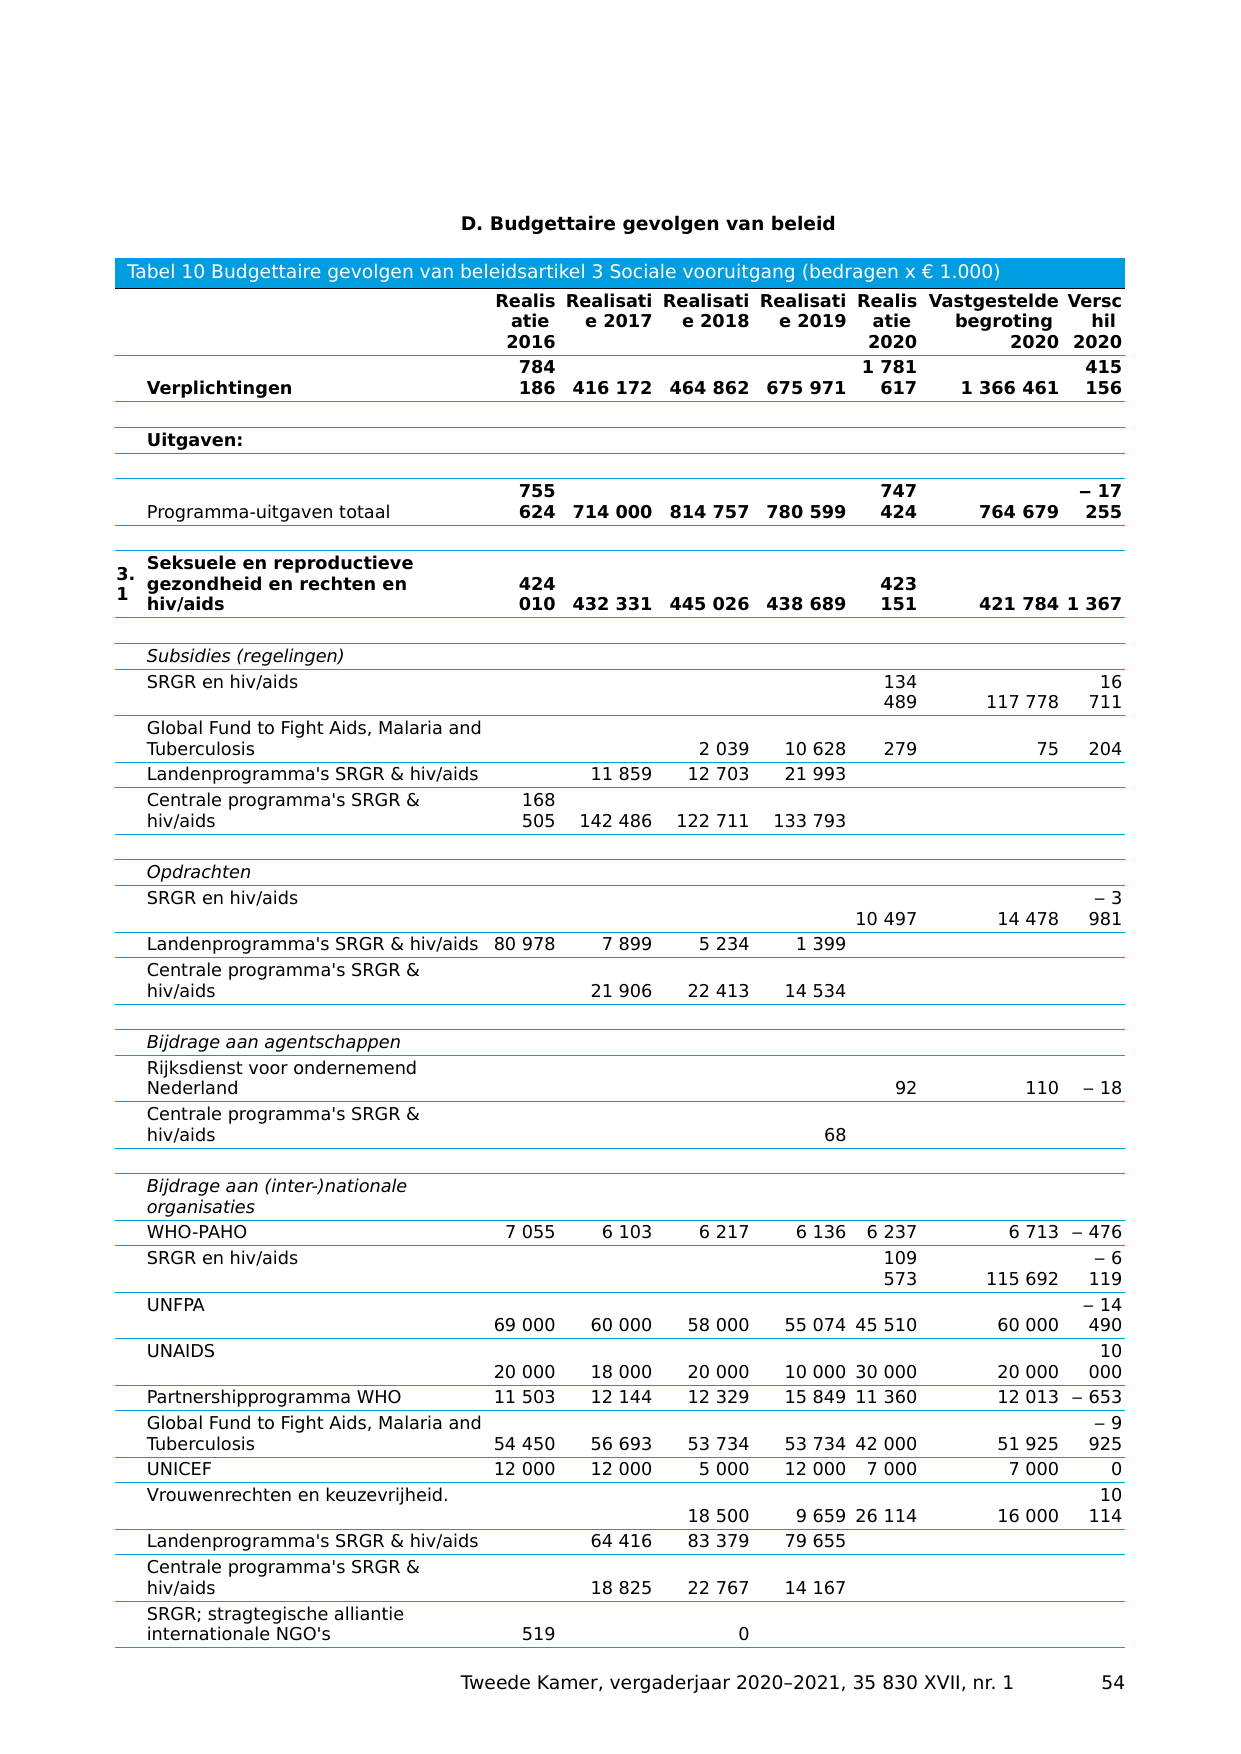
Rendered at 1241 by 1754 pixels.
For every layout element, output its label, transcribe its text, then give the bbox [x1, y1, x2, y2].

table_cell 14 534 [752, 958, 849, 1003]
table_cell SRGR en hiv/aids [144, 670, 487, 715]
table_cell [1062, 835, 1125, 859]
table_cell 16 711 [1062, 670, 1125, 715]
table_cell [920, 526, 1062, 550]
table_cell [144, 402, 487, 427]
table_cell ‒ 3 981 [1062, 886, 1125, 931]
table_cell [849, 763, 920, 787]
table_cell [488, 1530, 558, 1554]
table_cell [655, 428, 752, 452]
table_cell Realisatie 2017 [558, 289, 655, 355]
table_cell 464 862 [655, 356, 752, 401]
table_cell [655, 644, 752, 669]
table_cell [752, 886, 849, 931]
table_cell 22 767 [655, 1555, 752, 1601]
table_cell 109 573 [849, 1246, 920, 1292]
table_cell [144, 1005, 487, 1029]
table_cell [488, 763, 558, 787]
table_cell 415 156 [1062, 356, 1125, 401]
table_cell [488, 1005, 558, 1029]
table_cell 1 366 461 [920, 356, 1062, 401]
table_cell [488, 1149, 558, 1173]
table_cell [115, 860, 144, 885]
table_cell [488, 958, 558, 1003]
table_cell [849, 618, 920, 643]
table_cell [752, 860, 849, 885]
table_header Tabel 10 Budgettaire gevolgen van beleidsartikel 3 Sociale vooruitgang (bedragen x € 1.000) [115, 258, 1125, 288]
table_cell Realisatie 2018 [655, 289, 752, 355]
table_cell Verschil 2020 [1062, 289, 1125, 355]
table_cell [115, 1602, 144, 1647]
table_cell [920, 1030, 1062, 1055]
table_cell [115, 716, 144, 761]
table_cell 7 000 [849, 1458, 920, 1482]
table_cell ‒ 9 925 [1062, 1411, 1125, 1457]
table_cell [752, 1174, 849, 1220]
table_cell 6 237 [849, 1221, 920, 1245]
table_cell [920, 1174, 1062, 1220]
table_cell [115, 1530, 144, 1554]
table_cell [115, 1483, 144, 1529]
table_cell 6 713 [920, 1221, 1062, 1245]
table_cell [752, 835, 849, 859]
table_cell 6 217 [655, 1221, 752, 1245]
table_cell [920, 1149, 1062, 1173]
table_cell [920, 763, 1062, 787]
table_cell 7 000 [920, 1458, 1062, 1482]
table_cell 16 000 [920, 1483, 1062, 1529]
table_cell [115, 933, 144, 957]
table_cell [752, 1602, 849, 1647]
table_cell UNICEF [144, 1458, 487, 1482]
table_cell 519 [488, 1602, 558, 1647]
table_cell [115, 1174, 144, 1220]
table_cell [849, 1005, 920, 1029]
table_cell [849, 1174, 920, 1220]
table_cell UNAIDS [144, 1339, 487, 1384]
table_cell [752, 1246, 849, 1292]
table_cell 9 659 [752, 1483, 849, 1529]
table_cell [488, 886, 558, 931]
table_cell [558, 618, 655, 643]
table_cell [488, 644, 558, 669]
table_cell 12 144 [558, 1386, 655, 1410]
table_cell [920, 618, 1062, 643]
table_cell [752, 618, 849, 643]
table_cell [655, 835, 752, 859]
table_cell SRGR en hiv/aids [144, 1246, 487, 1292]
table_cell Programma-uitgaven totaal [144, 479, 487, 524]
table_cell [1062, 1174, 1125, 1220]
table_cell [115, 644, 144, 669]
table_cell [1062, 618, 1125, 643]
table_cell ‒ 6 119 [1062, 1246, 1125, 1292]
table_cell 18 500 [655, 1483, 752, 1529]
table_cell 51 925 [920, 1411, 1062, 1457]
table_cell [655, 1149, 752, 1173]
table_cell Vastgestelde begroting 2020 [920, 289, 1062, 355]
table_cell [144, 454, 487, 478]
table_cell [488, 1555, 558, 1601]
table_cell 142 486 [558, 788, 655, 833]
table_cell [488, 428, 558, 452]
table_cell Verplichtingen [144, 356, 487, 401]
table_cell [558, 526, 655, 550]
table_cell [1062, 1102, 1125, 1148]
table_cell [920, 860, 1062, 885]
table_cell [1062, 1005, 1125, 1029]
table_cell 10 497 [849, 886, 920, 931]
table_cell 416 172 [558, 356, 655, 401]
table_cell [558, 454, 655, 478]
table_cell 784 186 [488, 356, 558, 401]
table_cell 3.1 [115, 551, 144, 617]
table_cell 747 424 [849, 479, 920, 524]
table_cell [115, 1149, 144, 1173]
table_cell ‒ 476 [1062, 1221, 1125, 1245]
table_cell 1 781 617 [849, 356, 920, 401]
table_cell [558, 1149, 655, 1173]
table_cell 424 010 [488, 551, 558, 617]
table_cell 14 478 [920, 886, 1062, 931]
table_cell [920, 1602, 1062, 1647]
table_cell [488, 402, 558, 427]
table_cell 2 039 [655, 716, 752, 761]
table_cell 53 734 [752, 1411, 849, 1457]
table_cell Seksuele en reproductieve gezondheid en rechten en hiv/aids [144, 551, 487, 617]
table_cell Global Fund to Fight Aids, Malaria and Tuberculosis [144, 716, 487, 761]
table_cell [488, 1030, 558, 1055]
table_cell [655, 454, 752, 478]
table_cell [115, 479, 144, 524]
table_cell [655, 526, 752, 550]
table_cell [920, 1530, 1062, 1554]
table_cell 12 329 [655, 1386, 752, 1410]
table_cell [558, 1246, 655, 1292]
table_cell [115, 1221, 144, 1245]
table_cell [752, 526, 849, 550]
table_cell 68 [752, 1102, 849, 1148]
table_cell 0 [655, 1602, 752, 1647]
table_cell 438 689 [752, 551, 849, 617]
table_cell 204 [1062, 716, 1125, 761]
table_cell [849, 1530, 920, 1554]
table_cell 11 360 [849, 1386, 920, 1410]
table_cell 755 624 [488, 479, 558, 524]
table_cell [558, 670, 655, 715]
table_cell 122 711 [655, 788, 752, 833]
table_cell 55 074 [752, 1293, 849, 1338]
table_cell [115, 356, 144, 401]
table_cell [488, 1483, 558, 1529]
table_cell [115, 1293, 144, 1338]
table_cell 675 971 [752, 356, 849, 401]
table_cell [115, 1555, 144, 1601]
table_cell 79 655 [752, 1530, 849, 1554]
table_cell [849, 933, 920, 957]
table_cell Landenprogramma's SRGR & hiv/aids [144, 1530, 487, 1554]
table_cell [558, 716, 655, 761]
table_cell [115, 670, 144, 715]
table_cell 714 000 [558, 479, 655, 524]
table_cell [920, 428, 1062, 452]
table_cell [115, 1056, 144, 1101]
table_cell 12 013 [920, 1386, 1062, 1410]
table_cell [488, 716, 558, 761]
table_cell 64 416 [558, 1530, 655, 1554]
table_cell Landenprogramma's SRGR & hiv/aids [144, 933, 487, 957]
table_cell ‒ 653 [1062, 1386, 1125, 1410]
table_cell Centrale programma's SRGR & hiv/aids [144, 1102, 487, 1148]
table_cell WHO-PAHO [144, 1221, 487, 1245]
table_cell [655, 1005, 752, 1029]
table_cell [115, 1339, 144, 1384]
table_cell [115, 1411, 144, 1457]
table_cell [115, 1005, 144, 1029]
table_cell 764 679 [920, 479, 1062, 524]
table_cell [115, 289, 144, 355]
table_cell [849, 958, 920, 1003]
table_cell [655, 1056, 752, 1101]
table_cell [849, 526, 920, 550]
table_cell Subsidies (regelingen) [144, 644, 487, 669]
table_cell 12 000 [752, 1458, 849, 1482]
table_cell 110 [920, 1056, 1062, 1101]
table_cell 30 000 [849, 1339, 920, 1384]
table_cell Centrale programma's SRGR & hiv/aids [144, 958, 487, 1003]
table_cell [1062, 788, 1125, 833]
table_cell 60 000 [558, 1293, 655, 1338]
table_cell 6 136 [752, 1221, 849, 1245]
table_cell [920, 1005, 1062, 1029]
table_cell [849, 402, 920, 427]
table_cell 60 000 [920, 1293, 1062, 1338]
table_cell [1062, 860, 1125, 885]
table_cell 117 778 [920, 670, 1062, 715]
table_cell 45 510 [849, 1293, 920, 1338]
table_cell [488, 618, 558, 643]
table_cell [752, 670, 849, 715]
table_cell [849, 1555, 920, 1601]
table_cell [752, 1056, 849, 1101]
table_cell 0 [1062, 1458, 1125, 1482]
table_cell [655, 1174, 752, 1220]
table_cell 432 331 [558, 551, 655, 617]
table_cell [115, 1246, 144, 1292]
table_cell [558, 428, 655, 452]
table_cell [115, 1102, 144, 1148]
table_cell [1062, 1602, 1125, 1647]
table_cell [488, 670, 558, 715]
table_cell [115, 618, 144, 643]
table_cell 11 503 [488, 1386, 558, 1410]
table_cell [849, 1102, 920, 1148]
table_cell [849, 454, 920, 478]
table_cell 10 000 [752, 1339, 849, 1384]
table_cell [115, 788, 144, 833]
table_cell [1062, 1555, 1125, 1601]
table_cell 814 757 [655, 479, 752, 524]
table_cell Realisatie 2019 [752, 289, 849, 355]
table_cell [115, 428, 144, 452]
table_cell 279 [849, 716, 920, 761]
table_cell 780 599 [752, 479, 849, 524]
table_cell 7 055 [488, 1221, 558, 1245]
table_cell [558, 1602, 655, 1647]
table_cell 421 784 [920, 551, 1062, 617]
table_cell [920, 454, 1062, 478]
table_cell [849, 788, 920, 833]
table_cell 75 [920, 716, 1062, 761]
table_cell [115, 835, 144, 859]
table_cell [920, 644, 1062, 669]
table_cell Realisatie 2016 [488, 289, 558, 355]
table_cell 11 859 [558, 763, 655, 787]
table_cell [115, 763, 144, 787]
table_cell [488, 1056, 558, 1101]
table_cell [1062, 454, 1125, 478]
table_cell [115, 1458, 144, 1482]
table_cell [920, 788, 1062, 833]
table_cell [558, 886, 655, 931]
table_cell [1062, 958, 1125, 1003]
table_cell [655, 1102, 752, 1148]
table_cell 18 825 [558, 1555, 655, 1601]
table_cell [1062, 1149, 1125, 1173]
table_cell [115, 402, 144, 427]
table_cell 80 978 [488, 933, 558, 957]
table_cell [488, 1246, 558, 1292]
table_cell [655, 402, 752, 427]
table_cell [752, 428, 849, 452]
table_cell [849, 835, 920, 859]
table_cell [1062, 644, 1125, 669]
table_cell 20 000 [488, 1339, 558, 1384]
table_cell [655, 1030, 752, 1055]
table_cell 56 693 [558, 1411, 655, 1457]
table_cell [1062, 402, 1125, 427]
table_cell 12 000 [488, 1458, 558, 1482]
table_cell [920, 933, 1062, 957]
table_cell 134 489 [849, 670, 920, 715]
table_cell [144, 1149, 487, 1173]
table_cell [920, 958, 1062, 1003]
table_cell 10 000 [1062, 1339, 1125, 1384]
table_cell 133 793 [752, 788, 849, 833]
table_cell [752, 644, 849, 669]
table_cell [488, 454, 558, 478]
table_cell [752, 1149, 849, 1173]
table_cell [115, 1030, 144, 1055]
table_cell [752, 454, 849, 478]
table_cell [115, 526, 144, 550]
table_cell [655, 886, 752, 931]
table_cell [1062, 763, 1125, 787]
table_cell 5 234 [655, 933, 752, 957]
table_cell 21 993 [752, 763, 849, 787]
table_cell [115, 1386, 144, 1410]
table_cell [920, 835, 1062, 859]
table_cell [115, 886, 144, 931]
table_cell SRGR en hiv/aids [144, 886, 487, 931]
table_cell 115 692 [920, 1246, 1062, 1292]
table_cell [655, 1246, 752, 1292]
table_cell [558, 1174, 655, 1220]
table_cell 445 026 [655, 551, 752, 617]
table_cell [752, 402, 849, 427]
table_cell [1062, 526, 1125, 550]
table_cell [115, 454, 144, 478]
table_cell [558, 1005, 655, 1029]
table_cell [849, 644, 920, 669]
table_cell [752, 1030, 849, 1055]
table_cell [920, 1102, 1062, 1148]
table_cell 53 734 [655, 1411, 752, 1457]
table_cell 15 849 [752, 1386, 849, 1410]
table_cell [558, 402, 655, 427]
table_cell 423 151 [849, 551, 920, 617]
table_cell [558, 1056, 655, 1101]
table_cell [1062, 1030, 1125, 1055]
table_cell 168 505 [488, 788, 558, 833]
table_cell 5 000 [655, 1458, 752, 1482]
table_cell Landenprogramma's SRGR & hiv/aids [144, 763, 487, 787]
table_cell 7 899 [558, 933, 655, 957]
table_cell [144, 289, 487, 355]
title D. Budgettaire gevolgen van beleid [461, 213, 1125, 234]
table_cell 22 413 [655, 958, 752, 1003]
table_cell [1062, 428, 1125, 452]
table_cell ‒ 18 [1062, 1056, 1125, 1101]
table_cell 54 450 [488, 1411, 558, 1457]
table_cell 1 399 [752, 933, 849, 957]
table_cell ‒ 17 255 [1062, 479, 1125, 524]
table_cell 6 103 [558, 1221, 655, 1245]
table_cell 14 167 [752, 1555, 849, 1601]
table_cell [849, 1602, 920, 1647]
table_cell 26 114 [849, 1483, 920, 1529]
table_cell 1 367 [1062, 551, 1125, 617]
table_cell SRGR; stragtegische alliantie internationale NGO's [144, 1602, 487, 1647]
table_cell [488, 526, 558, 550]
table_cell [752, 1005, 849, 1029]
table_cell [920, 402, 1062, 427]
table_cell [558, 860, 655, 885]
table_cell [849, 1030, 920, 1055]
table_cell [1062, 1530, 1125, 1554]
table_cell [920, 1555, 1062, 1601]
table_cell Centrale programma's SRGR & hiv/aids [144, 1555, 487, 1601]
table_cell 10 628 [752, 716, 849, 761]
table_cell Opdrachten [144, 860, 487, 885]
table_cell [558, 644, 655, 669]
table_cell [1062, 933, 1125, 957]
table_cell Bijdrage aan agentschappen [144, 1030, 487, 1055]
table_cell [488, 1102, 558, 1148]
table_cell 83 379 [655, 1530, 752, 1554]
table_cell [144, 526, 487, 550]
table_cell [558, 1483, 655, 1529]
table_cell Uitgaven: [144, 428, 487, 452]
table_cell 18 000 [558, 1339, 655, 1384]
table_cell Bijdrage aan (inter-)nationale organisaties [144, 1174, 487, 1220]
table_cell Rijksdienst voor ondernemend Nederland [144, 1056, 487, 1101]
table_cell [115, 958, 144, 1003]
table_cell Realisatie 2020 [849, 289, 920, 355]
table_cell 21 906 [558, 958, 655, 1003]
table_cell ‒ 14 490 [1062, 1293, 1125, 1338]
table_cell 10 114 [1062, 1483, 1125, 1529]
table_cell 92 [849, 1056, 920, 1101]
table_cell 58 000 [655, 1293, 752, 1338]
table_cell [849, 1149, 920, 1173]
table_cell [558, 835, 655, 859]
table_cell [655, 860, 752, 885]
table_cell [488, 1174, 558, 1220]
table_cell 20 000 [920, 1339, 1062, 1384]
table_cell 12 000 [558, 1458, 655, 1482]
table_cell [849, 428, 920, 452]
table_cell [655, 670, 752, 715]
table_cell 42 000 [849, 1411, 920, 1457]
table_cell Partnershipprogramma WHO [144, 1386, 487, 1410]
table_cell [144, 618, 487, 643]
table_cell [488, 835, 558, 859]
table_cell 12 703 [655, 763, 752, 787]
table_cell [849, 860, 920, 885]
table_cell [558, 1030, 655, 1055]
table_cell 69 000 [488, 1293, 558, 1338]
table_cell UNFPA [144, 1293, 487, 1338]
table_cell Vrouwenrechten en keuzevrijheid. [144, 1483, 487, 1529]
table_cell Global Fund to Fight Aids, Malaria and Tuberculosis [144, 1411, 487, 1457]
table_cell [488, 860, 558, 885]
table_cell [558, 1102, 655, 1148]
table_cell [655, 618, 752, 643]
table_cell Centrale programma's SRGR & hiv/aids [144, 788, 487, 833]
table_cell [144, 835, 487, 859]
table_cell 20 000 [655, 1339, 752, 1384]
